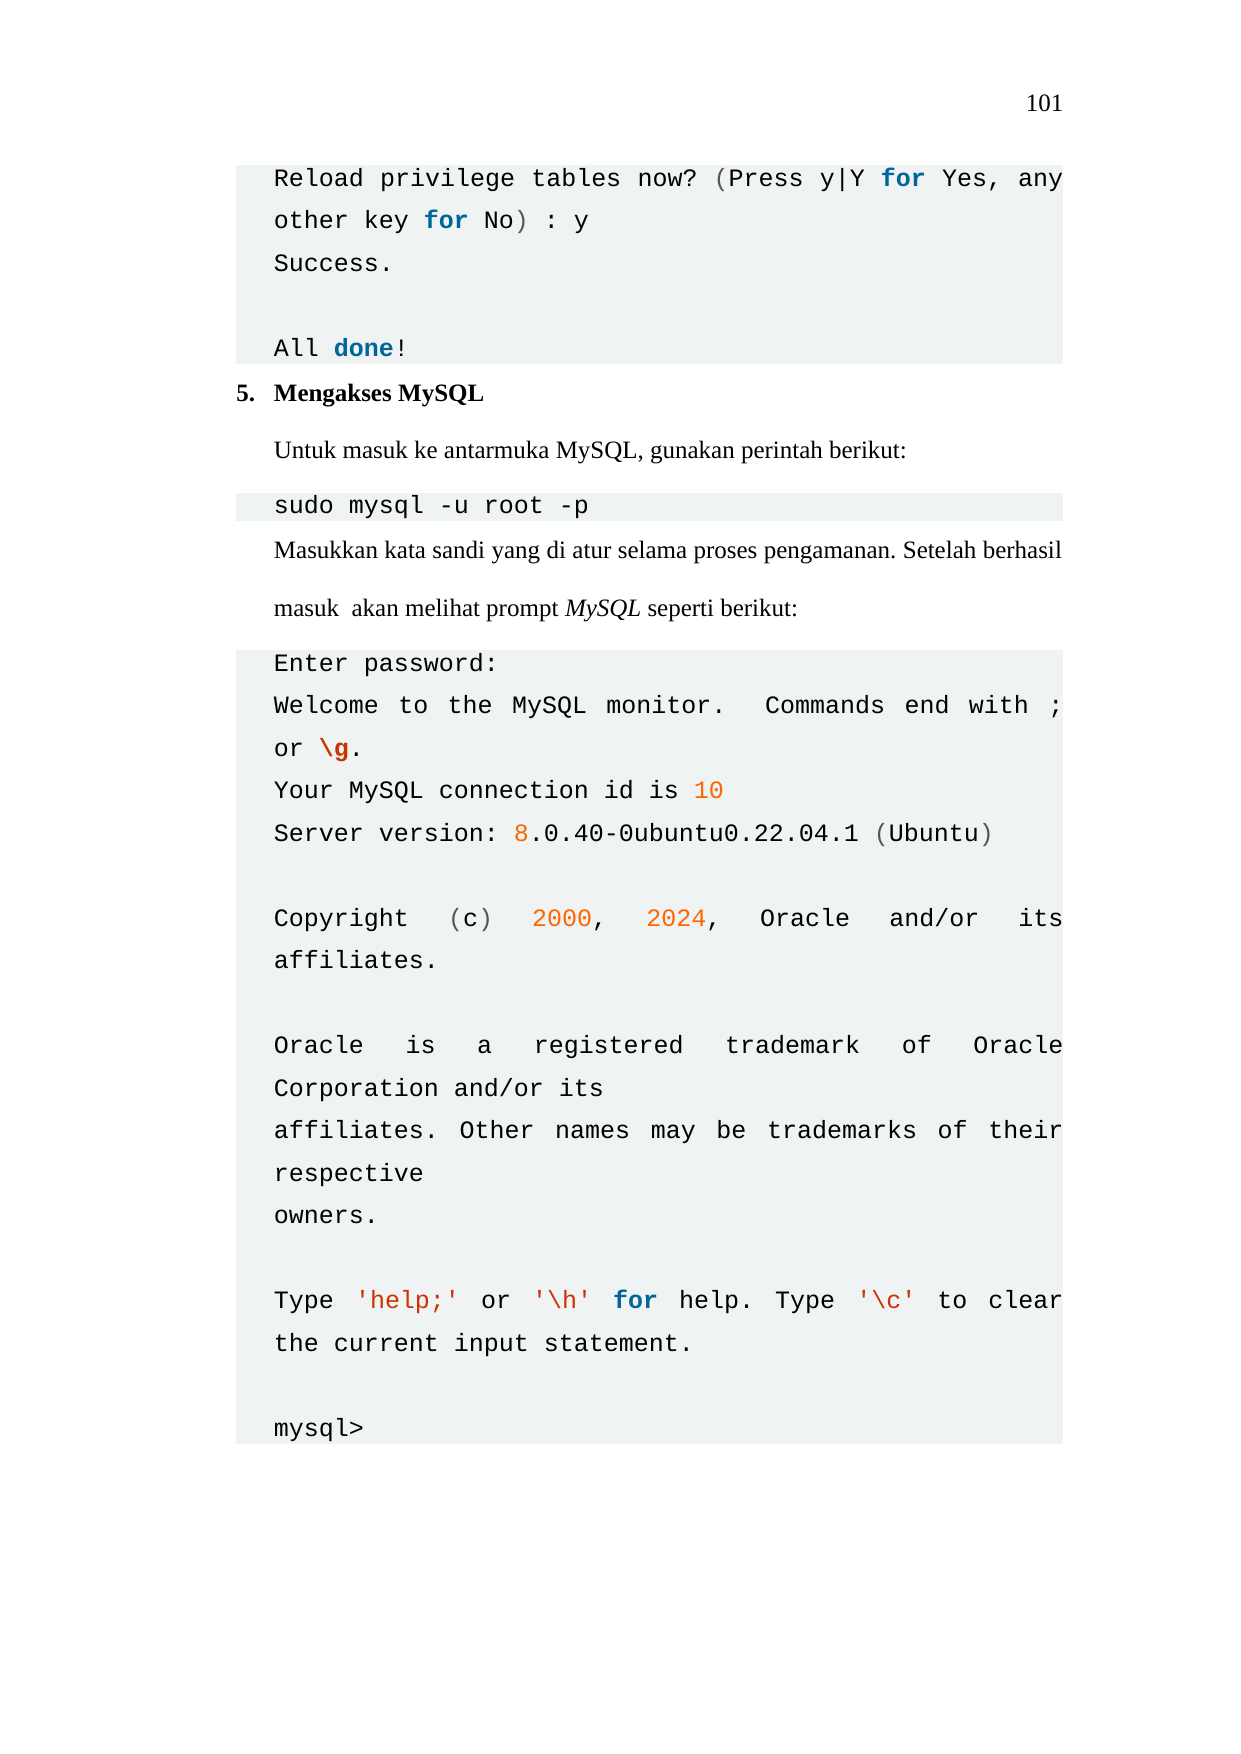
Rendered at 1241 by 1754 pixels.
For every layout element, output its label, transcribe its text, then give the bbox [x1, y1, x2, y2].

list Copyright (c) 2000, 2024, Oracle and/or its affiliates. [236, 905, 1063, 976]
list owners. [236, 1203, 1063, 1231]
list Untuk masuk ke antarmuka MySQL, gunakan perintah berikut: [236, 435, 1063, 464]
list affiliates. Other names may be trademarks of their respective [236, 1118, 1063, 1189]
list All done! [236, 335, 1063, 364]
list Server version: 8.0.40-0ubuntu0.22.04.1 (Ubuntu) [236, 820, 1063, 849]
list Welcome to the MySQL monitor. Commands end with ; or \g. [236, 693, 1063, 764]
list Your MySQL connection id is 10 [236, 778, 1063, 806]
list Success. [236, 250, 1063, 279]
list Oracle is a registered trademark of Oracle Corporation and/or its [236, 1033, 1063, 1104]
list Mengakses MySQL [236, 378, 1063, 407]
list Masukkan kata sandi yang di atur selama proses pengamanan. Setelah berhasil masuk akan melihat prompt MySQL seperti berikut: [236, 535, 1063, 622]
list Enter password: [236, 650, 1063, 679]
list Type 'help;' or '\h' for help. Type '\c' to clear the current input statement. [236, 1288, 1063, 1359]
list mysql> [236, 1415, 1063, 1444]
list Reload privilege tables now? (Press y|Y for Yes, any other key for No) : y [236, 165, 1063, 236]
list sudo mysql -u root -p [236, 493, 1063, 521]
